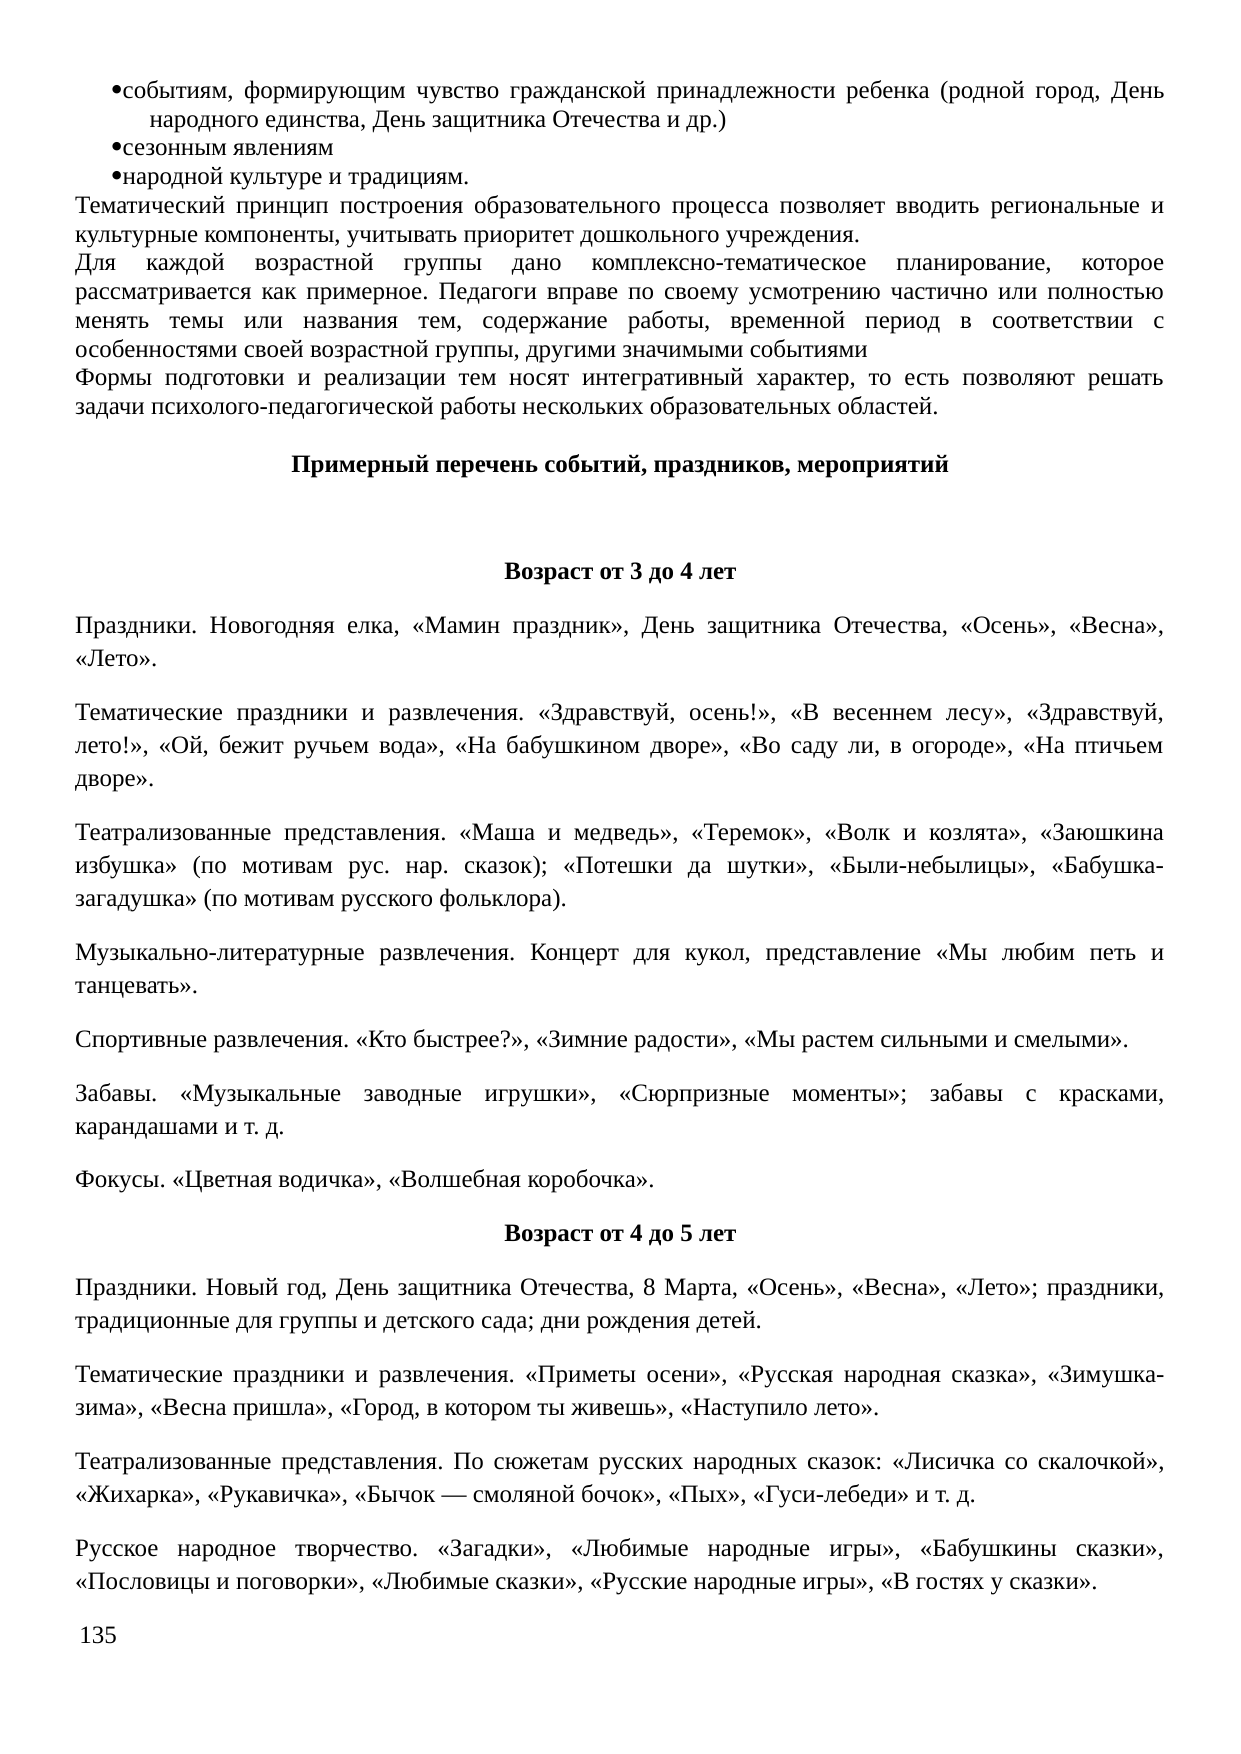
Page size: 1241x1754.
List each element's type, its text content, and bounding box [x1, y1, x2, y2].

text Для каждой возрастной группы дано комплексно-тематическое планирование, которое рассматривается как примерное. Педагоги вправе по своему усмотрению частично или полностью менять темы или названия тем, содержание работы, временной период в соответствии с особенностями своей возрастной группы, другими значимыми событиями [75, 247, 1165, 362]
text Забавы. «Музыкальные заводные игрушки», «Сюрпризные моменты»; забавы с красками, карандашами и т. д. [75, 1078, 1165, 1139]
text Спортивные развлечения. «Кто быстрее?», «Зимние радости», «Мы растем сильными и смелыми». [75, 1024, 1165, 1053]
text Праздники. Новогодняя елка, «Мамин праздник», День защитника Отечества, «Осень», «Весна», «Лето». [75, 610, 1165, 672]
text Формы подготовки и реализации тем носят интегративный характер, то есть позволяют решать задачи психолого-педагогической работы нескольких образовательных областей. [75, 362, 1165, 420]
text Тематические праздники и развлечения. «Здравствуй, осень!», «В весеннем лесу», «Здравствуй, лето!», «Ой, бежит ручьем вода», «На бабушкином дворе», «Во саду ли, в огороде», «На птичьем дворе». [75, 697, 1165, 792]
list народной культуре и традициям. [112, 161, 1165, 190]
text Тематические праздники и развлечения. «Приметы осени», «Русская народная сказка», «Зимушка-зима», «Весна пришла», «Город, в котором ты живешь», «Наступило лето». [75, 1359, 1165, 1421]
text Возраст от 4 до 5 лет [75, 1218, 1165, 1247]
text Примерный перечень событий, праздников, мероприятий [75, 449, 1165, 477]
text Тематический принцип построения образовательного процесса позволяет вводить региональные и культурные компоненты, учитывать приоритет дошкольного учреждения. [75, 190, 1165, 247]
text Фокусы. «Цветная водичка», «Волшебная коробочка». [75, 1164, 1165, 1193]
text Театрализованные представления. «Маша и медведь», «Теремок», «Волк и козлята», «Заюшкина избушка» (по мотивам рус. нар. сказок); «Потешки да шутки», «Были-небылицы», «Бабушка-загадушка» (по мотивам русского фольклора). [75, 817, 1165, 912]
text Праздники. Новый год, День защитника Отечества, 8 Марта, «Осень», «Весна», «Лето»; праздники, традиционные для группы и детского сада; дни рождения детей. [75, 1272, 1165, 1334]
text Возраст от 3 до 4 лет [75, 556, 1165, 585]
list сезонным явлениям [112, 132, 1165, 161]
text Театрализованные представления. По сюжетам русских народных сказок: «Лисичка со скалочкой», «Жихарка», «Рукавичка», «Бычок — смоляной бочок», «Пых», «Гуси-лебеди» и т. д. [75, 1446, 1165, 1508]
list событиям, формирующим чувство гражданской принадлежности ребенка (родной город, День народного единства, День защитника Отечества и др.) [112, 75, 1165, 132]
text Музыкально-литературные развлечения. Концерт для кукол, представление «Мы любим петь и танцевать». [75, 937, 1165, 999]
text Русское народное творчество. «Загадки», «Любимые народные игры», «Бабушкины сказки», «Пословицы и поговорки», «Любимые сказки», «Русские народные игры», «В гостях у сказки». [75, 1533, 1165, 1595]
